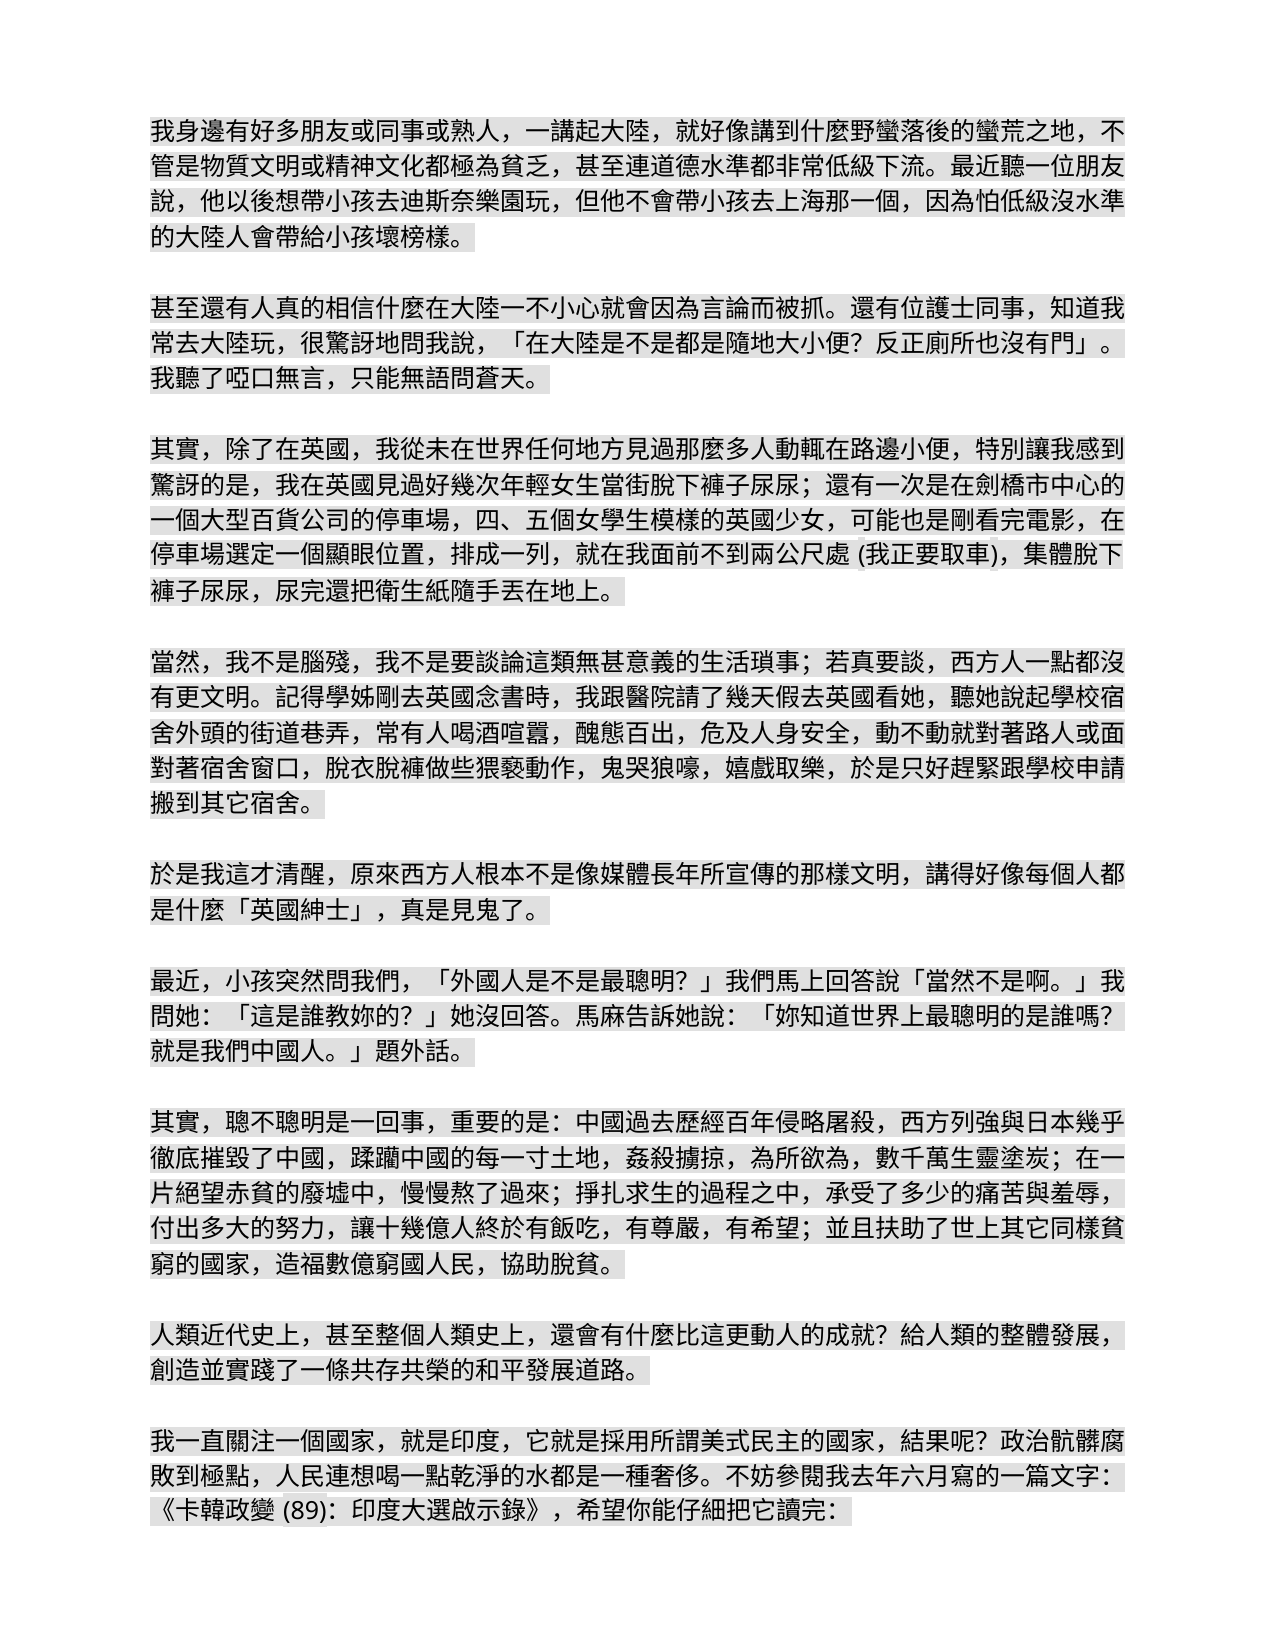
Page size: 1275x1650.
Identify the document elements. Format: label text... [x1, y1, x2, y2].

text 我身邊有好多朋友或同事或熟人，一講起大陸，就好像講到什麼野蠻落後的蠻荒之地，不管是物質文明或精神文化都極為貧乏，甚至連道德水準都非常低級下流。最近聽一位朋友說，他以後想帶小孩去迪斯奈樂園玩，但他不會帶小孩去上海那一個，因為怕低級沒水準的大陸人會帶給小孩壞榜樣。 甚至還有人真的相信什麼在大陸一不小心就會因為言論而被抓。還有位護士同事，知道我常去大陸玩，很驚訝地問我說，「在大陸是不是都是隨地大小便？反正廁所也沒有門」。我聽了啞口無言，只能無語問蒼天。 其實，除了在英國，我從未在世界任何地方見過那麼多人動輒在路邊小便，特別讓我感到驚訝的是，我在英國見過好幾次年輕女生當街脫下褲子尿尿；還有一次是在劍橋市中心的一個大型百貨公司的停車場，四、五個女學生模樣的英國少女，可能也是剛看完電影，在停車場選定一個顯眼位置，排成一列，就在我面前不到兩公尺處 (我正要取車)，集體脫下褲子尿尿，尿完還把衛生紙隨手丟在地上。 當然，我不是腦殘，我不是要談論這類無甚意義的生活瑣事；若真要談，西方人一點都沒有更文明。記得學姊剛去英國念書時，我跟醫院請了幾天假去英國看她，聽她說起學校宿舍外頭的街道巷弄，常有人喝酒喧囂，醜態百出，危及人身安全，動不動就對著路人或面對著宿舍窗口，脫衣脫褲做些猥褻動作，鬼哭狼嚎，嬉戲取樂，於是只好趕緊跟學校申請搬到其它宿舍。 於是我這才清醒，原來西方人根本不是像媒體長年所宣傳的那樣文明，講得好像每個人都是什麼「英國紳士」，真是見鬼了。 最近，小孩突然問我們，「外國人是不是最聰明？」我們馬上回答說「當然不是啊。」我問她：「這是誰教妳的？」她沒回答。馬麻告訴她說：「妳知道世界上最聰明的是誰嗎？就是我們中國人。」題外話。 其實，聰不聰明是一回事，重要的是：中國過去歷經百年侵略屠殺，西方列強與日本幾乎徹底摧毀了中國，蹂躪中國的每一寸土地，姦殺擄掠，為所欲為，數千萬生靈塗炭；在一片絕望赤貧的廢墟中，慢慢熬了過來；掙扎求生的過程之中，承受了多少的痛苦與羞辱，付出多大的努力，讓十幾億人終於有飯吃，有尊嚴，有希望；並且扶助了世上其它同樣貧窮的國家，造福數億窮國人民，協助脫貧。 人類近代史上，甚至整個人類史上，還會有什麼比這更動人的成就？給人類的整體發展，創造並實踐了一條共存共榮的和平發展道路。 我一直關注一個國家，就是印度，它就是採用所謂美式民主的國家，結果呢？政治骯髒腐敗到極點，人民連想喝一點乾淨的水都是一種奢侈。不妨參閱我去年六月寫的一篇文字：《卡韓政變 (89)：印度大選啟示錄》，希望你能仔細把它讀完： [150, 75, 1125, 1562]
